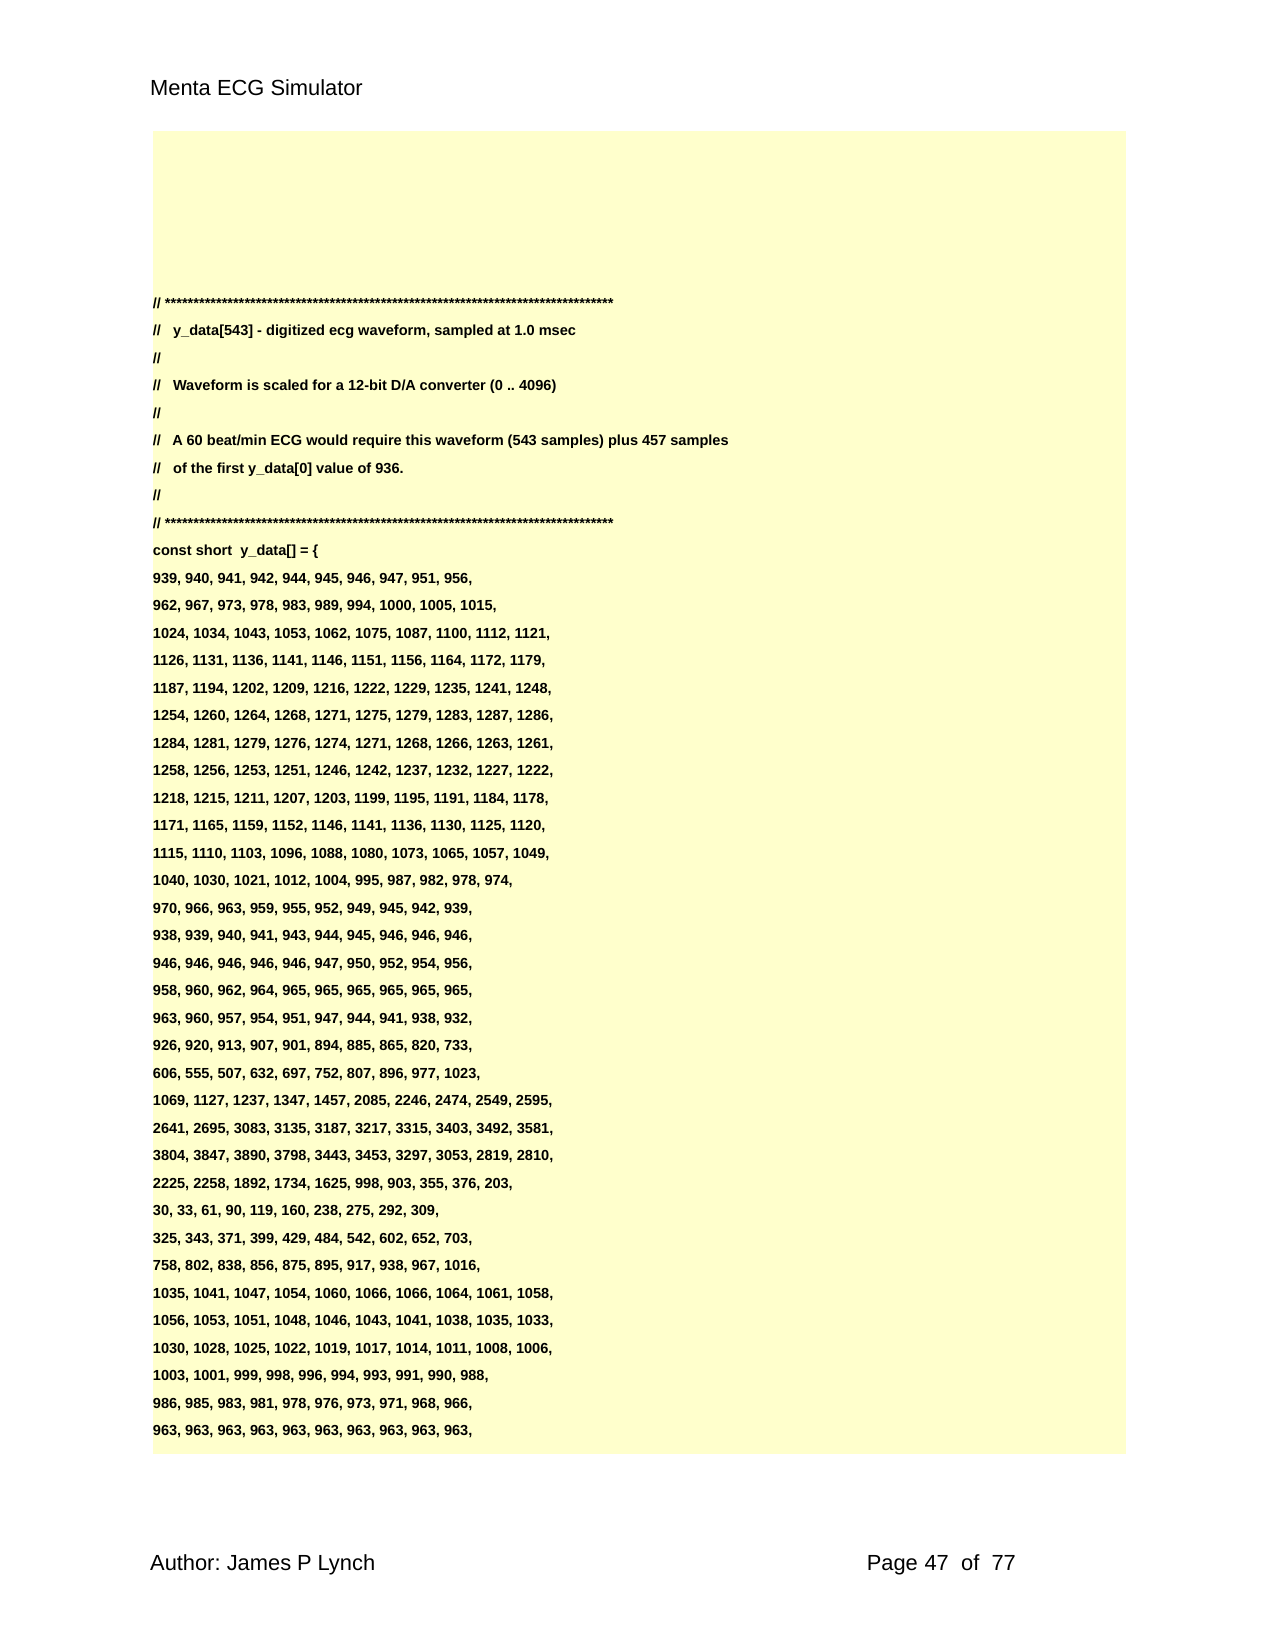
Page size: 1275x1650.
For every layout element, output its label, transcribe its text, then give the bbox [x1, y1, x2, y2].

text // [153, 406, 1126, 421]
text 758, 802, 838, 856, 875, 895, 917, 938, 967, 1016, [153, 1259, 1126, 1274]
text 1030, 1028, 1025, 1022, 1019, 1017, 1014, 1011, 1008, 1006, [153, 1341, 1126, 1356]
text 30, 33, 61, 90, 119, 160, 238, 275, 292, 309, [153, 1204, 1126, 1219]
text 1069, 1127, 1237, 1347, 1457, 2085, 2246, 2474, 2549, 2595, [153, 1094, 1126, 1109]
text 946, 946, 946, 946, 946, 947, 950, 952, 954, 956, [153, 956, 1126, 971]
text 962, 967, 973, 978, 983, 989, 994, 1000, 1005, 1015, [153, 599, 1126, 614]
text 963, 960, 957, 954, 951, 947, 944, 941, 938, 932, [153, 1011, 1126, 1026]
text 1003, 1001, 999, 998, 996, 994, 993, 991, 990, 988, [153, 1369, 1126, 1384]
text // y_data[543] - digitized ecg waveform, sampled at 1.0 msec [153, 324, 1126, 339]
text 970, 966, 963, 959, 955, 952, 949, 945, 942, 939, [153, 901, 1126, 916]
text // ******************************************************************************* [153, 516, 1126, 531]
text 3804, 3847, 3890, 3798, 3443, 3453, 3297, 3053, 2819, 2810, [153, 1149, 1126, 1164]
text 926, 920, 913, 907, 901, 894, 885, 865, 820, 733, [153, 1039, 1126, 1054]
text 986, 985, 983, 981, 978, 976, 973, 971, 968, 966, [153, 1396, 1126, 1411]
text 1024, 1034, 1043, 1053, 1062, 1075, 1087, 1100, 1112, 1121, [153, 626, 1126, 641]
text 1035, 1041, 1047, 1054, 1060, 1066, 1066, 1064, 1061, 1058, [153, 1286, 1126, 1301]
text 1258, 1256, 1253, 1251, 1246, 1242, 1237, 1232, 1227, 1222, [153, 764, 1126, 779]
text // ******************************************************************************* [153, 296, 1126, 311]
text 1187, 1194, 1202, 1209, 1216, 1222, 1229, 1235, 1241, 1248, [153, 681, 1126, 696]
text 963, 963, 963, 963, 963, 963, 963, 963, 963, 963, [153, 1424, 1126, 1439]
text // of the first y_data[0] value of 936. [153, 461, 1126, 476]
text 1171, 1165, 1159, 1152, 1146, 1141, 1136, 1130, 1125, 1120, [153, 819, 1126, 834]
text 939, 940, 941, 942, 944, 945, 946, 947, 951, 956, [153, 571, 1126, 586]
text 958, 960, 962, 964, 965, 965, 965, 965, 965, 965, [153, 984, 1126, 999]
text 1126, 1131, 1136, 1141, 1146, 1151, 1156, 1164, 1172, 1179, [153, 654, 1126, 669]
text 1115, 1110, 1103, 1096, 1088, 1080, 1073, 1065, 1057, 1049, [153, 846, 1126, 861]
text const short y_data[] = { [153, 544, 1126, 559]
text 2225, 2258, 1892, 1734, 1625, 998, 903, 355, 376, 203, [153, 1176, 1126, 1191]
text // [153, 351, 1126, 366]
text 606, 555, 507, 632, 697, 752, 807, 896, 977, 1023, [153, 1066, 1126, 1081]
text 1040, 1030, 1021, 1012, 1004, 995, 987, 982, 978, 974, [153, 874, 1126, 889]
text 325, 343, 371, 399, 429, 484, 542, 602, 652, 703, [153, 1231, 1126, 1246]
text 1284, 1281, 1279, 1276, 1274, 1271, 1268, 1266, 1263, 1261, [153, 736, 1126, 751]
text 938, 939, 940, 941, 943, 944, 945, 946, 946, 946, [153, 929, 1126, 944]
text 1218, 1215, 1211, 1207, 1203, 1199, 1195, 1191, 1184, 1178, [153, 791, 1126, 806]
text // Waveform is scaled for a 12-bit D/A converter (0 .. 4096) [153, 379, 1126, 394]
text // [153, 489, 1126, 504]
text 2641, 2695, 3083, 3135, 3187, 3217, 3315, 3403, 3492, 3581, [153, 1121, 1126, 1136]
text 1254, 1260, 1264, 1268, 1271, 1275, 1279, 1283, 1287, 1286, [153, 709, 1126, 724]
text // A 60 beat/min ECG would require this waveform (543 samples) plus 457 samples [153, 434, 1126, 449]
text 1056, 1053, 1051, 1048, 1046, 1043, 1041, 1038, 1035, 1033, [153, 1314, 1126, 1329]
